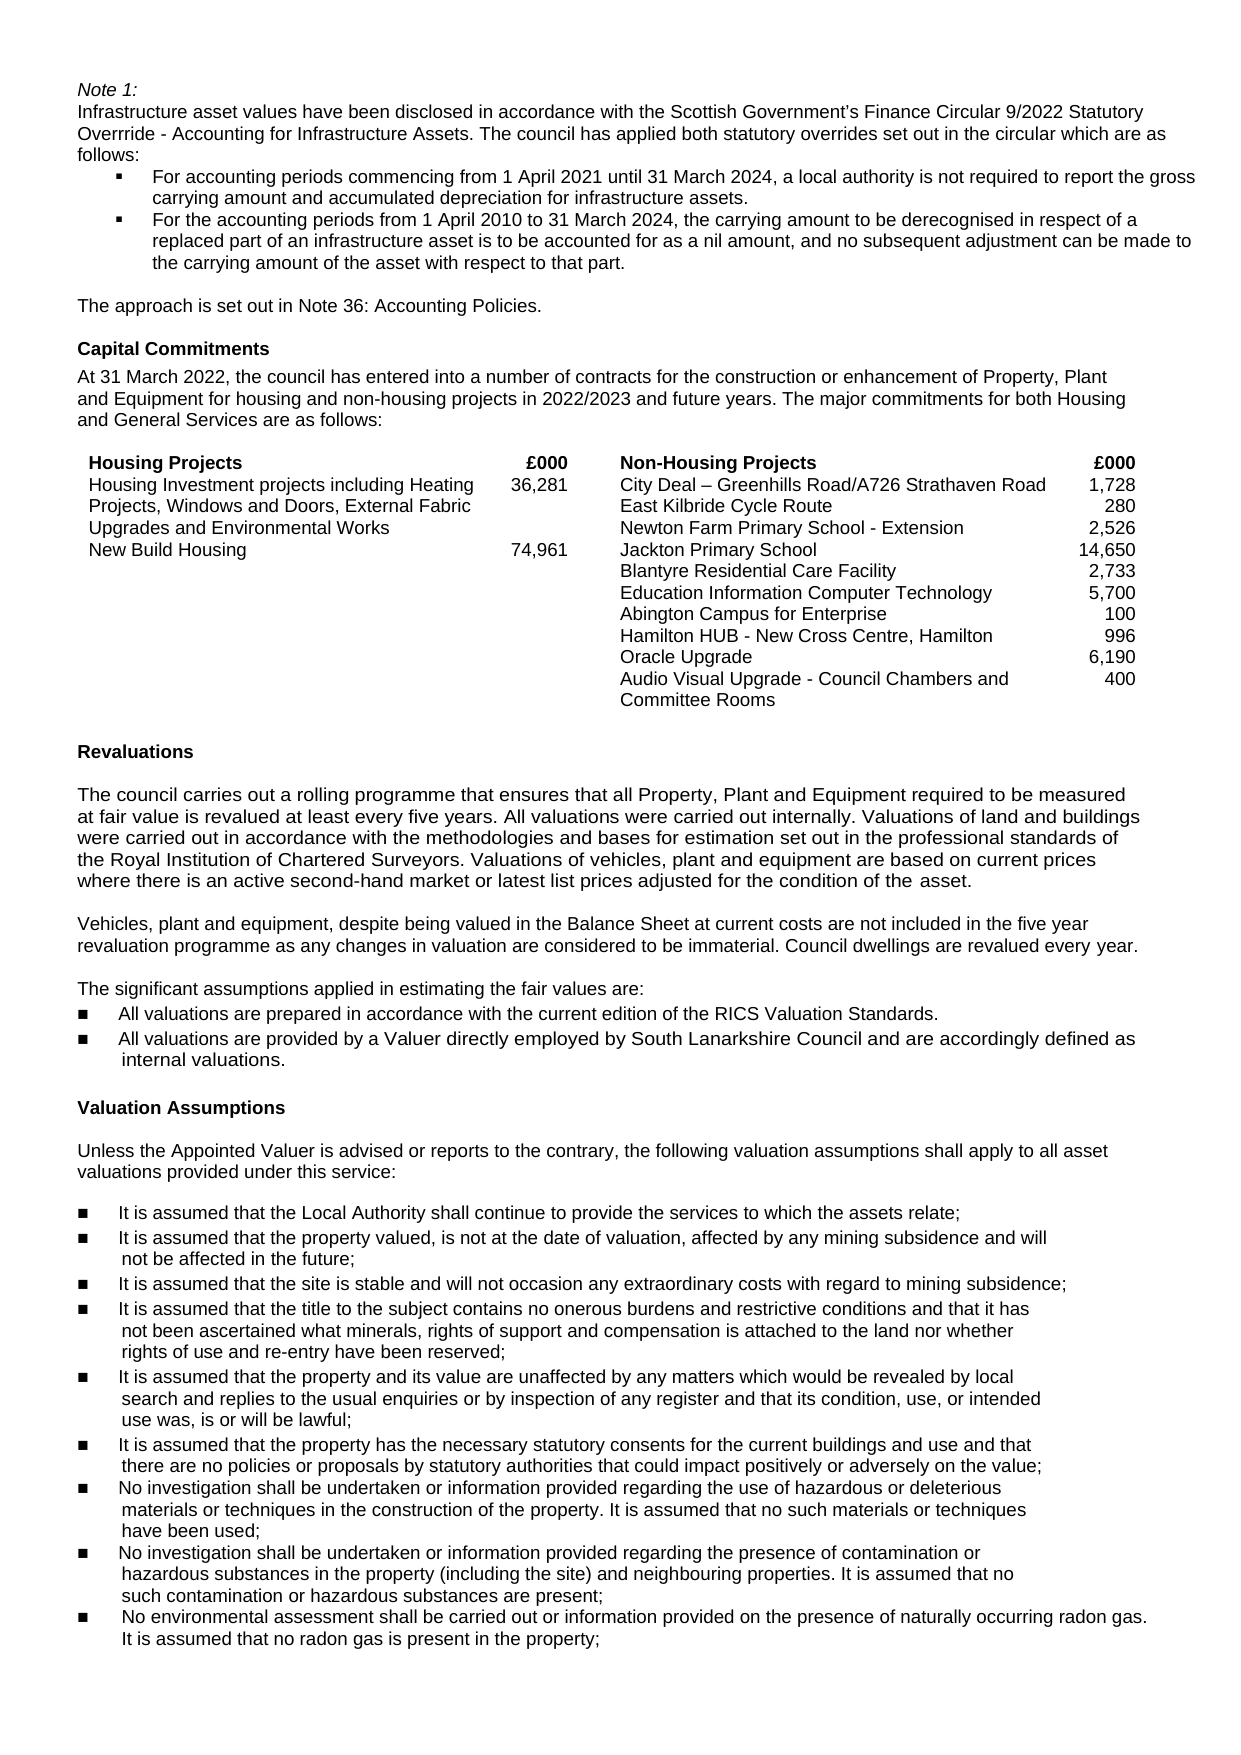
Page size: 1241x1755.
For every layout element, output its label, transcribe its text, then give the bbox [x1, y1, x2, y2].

table_cell [579, 668, 609, 711]
table_cell [579, 538, 609, 560]
table_cell 36,281 [490, 474, 579, 538]
text The approach is set out in Note 36: Accounting Policies. [77, 273, 1197, 317]
table_cell New Build Housing [77, 538, 490, 560]
table_header Housing Projects [77, 452, 490, 474]
table_cell Jackton Primary School [609, 538, 1067, 560]
table_header £000 [1067, 452, 1147, 474]
list All valuations are prepared in accordance with the current edition of the RICS Valuation Standards. [77, 1003, 1197, 1024]
table_cell [579, 603, 609, 624]
table_cell 2,733 [1067, 560, 1147, 581]
table_header Non-Housing Projects [609, 452, 1067, 474]
list It is assumed that the site is stable and will not occasion any extraordinary costs with regard to mining subsidence; [77, 1273, 1197, 1294]
table_cell 14,650 [1067, 538, 1147, 560]
table_cell [77, 581, 490, 603]
list It is assumed that the Local Authority shall continue to provide the services to which the assets relate; [77, 1202, 1197, 1223]
table_cell [490, 646, 579, 668]
list For the accounting periods from 1 April 2010 to 31 March 2024, the carrying amount to be derecognised in respect of a replaced part of an infrastructure asset is to be accounted for as a nil amount, and no subsequent adjustment can be made to the carrying amount of the asset with respect to that part. [114, 209, 1197, 273]
list No environmental assessment shall be carried out or information provided on the presence of naturally occurring radon gas. It is assumed that no radon gas is present in the property; [77, 1606, 1161, 1649]
table_cell Blantyre Residential Care Facility [609, 560, 1067, 581]
list It is assumed that the property has the necessary statutory consents for the current buildings and use and that there are no policies or proposals by statutory authorities that could impact positively or adversely on the value; [77, 1434, 1044, 1477]
table_header £000 [490, 452, 579, 474]
text Unless the Appointed Valuer is advised or reports to the contrary, the following valuation assumptions shall apply to all asset valuations provided under this service: [77, 1118, 1197, 1183]
list It is assumed that the property and its value are unaffected by any matters which would be revealed by local search and replies to the usual enquiries or by inspection of any register and that its condition, use, or intended use was, is or will be lawful; [77, 1366, 1044, 1430]
table_cell 74,961 [490, 538, 579, 560]
table_cell 400 [1067, 668, 1147, 711]
table_cell Oracle Upgrade [609, 646, 1067, 668]
text At 31 March 2022, the council has entered into a number of contracts for the construction or enhancement of Property, Plant and Equipment for housing and non-housing projects in 2022/2023 and future years. The major commitments for both Housing and General Services are as follows: [77, 366, 1140, 431]
table_cell [490, 603, 579, 624]
list It is assumed that the title to the subject contains no onerous burdens and restrictive conditions and that it has not been ascertained what minerals, rights of support and compensation is attached to the land nor whether rights of use and re-entry have been reserved; [77, 1298, 1058, 1362]
table_cell 6,190 [1067, 646, 1147, 668]
table_cell 5,700 [1067, 581, 1147, 603]
table_cell Housing Investment projects including Heating Projects, Windows and Doors, External Fabric Upgrades and Environmental Works [77, 474, 490, 538]
table_cell 100 [1067, 603, 1147, 624]
list All valuations are provided by a Valuer directly employed by South Lanarkshire Council and are accordingly defined as internal valuations. [77, 1028, 1170, 1071]
table_cell [77, 646, 490, 668]
list For accounting periods commencing from 1 April 2021 until 31 March 2024, a local authority is not required to report the gross carrying amount and accumulated depreciation for infrastructure assets. [114, 165, 1197, 209]
table_cell City Deal – Greenhills Road/A726 Strathaven Road East Kilbride Cycle Route Newton Farm Primary School - Extension [609, 474, 1067, 538]
table_cell 996 [1067, 625, 1147, 646]
table_cell [77, 560, 490, 581]
table_cell Audio Visual Upgrade - Council Chambers and Committee Rooms [609, 668, 1067, 711]
text The council carries out a rolling programme that ensures that all Property, Plant and Equipment required to be measured at fair value is revalued at least every five years. All valuations were carried out internally. Valuations of land and buildings were carried out in accordance with the methodologies and bases for estimation set out in the professional standards of the Royal Institution of Chartered Surveyors. Valuations of vehicles, plant and equipment are based on current prices where there is an active second-hand market or latest list prices adjusted for the condition of the asset. Vehicles, plant and equipment, despite being valued in the Balance Sheet at current costs are not included in the five year revaluation programme as any changes in valuation are considered to be immaterial. Council dwellings are revalued every year. The significant assumptions applied in estimating the fair values are: [77, 784, 1140, 999]
table_cell [579, 646, 609, 668]
list No investigation shall be undertaken or information provided regarding the use of hazardous or deleterious materials or techniques in the construction of the property. It is assumed that no such materials or techniques have been used; [77, 1477, 1055, 1541]
table_cell [77, 668, 490, 711]
table_cell 1,728 280 2,526 [1067, 474, 1147, 538]
table_cell [77, 603, 490, 624]
table_cell [579, 581, 609, 603]
subtitle Revaluations [77, 741, 1197, 762]
list No investigation shall be undertaken or information provided regarding the presence of contamination or hazardous substances in the property (including the site) and neighbouring properties. It is assumed that no such contamination or hazardous substances are present; [77, 1541, 1053, 1606]
table_cell Abington Campus for Enterprise [609, 603, 1067, 624]
table_header [579, 452, 609, 474]
subtitle Valuation Assumptions [77, 1075, 1197, 1118]
table_cell [77, 625, 490, 646]
table_cell [579, 625, 609, 646]
table_cell Education Information Computer Technology [609, 581, 1067, 603]
table_cell [490, 668, 579, 711]
table_cell [579, 560, 609, 581]
table_cell [579, 474, 609, 538]
table_cell Hamilton HUB - New Cross Centre, Hamilton [609, 625, 1067, 646]
table_cell [490, 625, 579, 646]
list It is assumed that the property valued, is not at the date of valuation, affected by any mining subsidence and will not be affected in the future; [77, 1227, 1053, 1270]
table_cell [490, 581, 579, 603]
subtitle Note 1: Infrastructure asset values have been disclosed in accordance with the Scottish Government’s Finance Circular 9/2022 Statutory Overrride - Accounting for Infrastructure Assets. The council has applied both statutory overrides set out in the circular which are as follows: [77, 79, 1197, 165]
subtitle Capital Commitments [77, 337, 1197, 359]
table_cell [490, 560, 579, 581]
